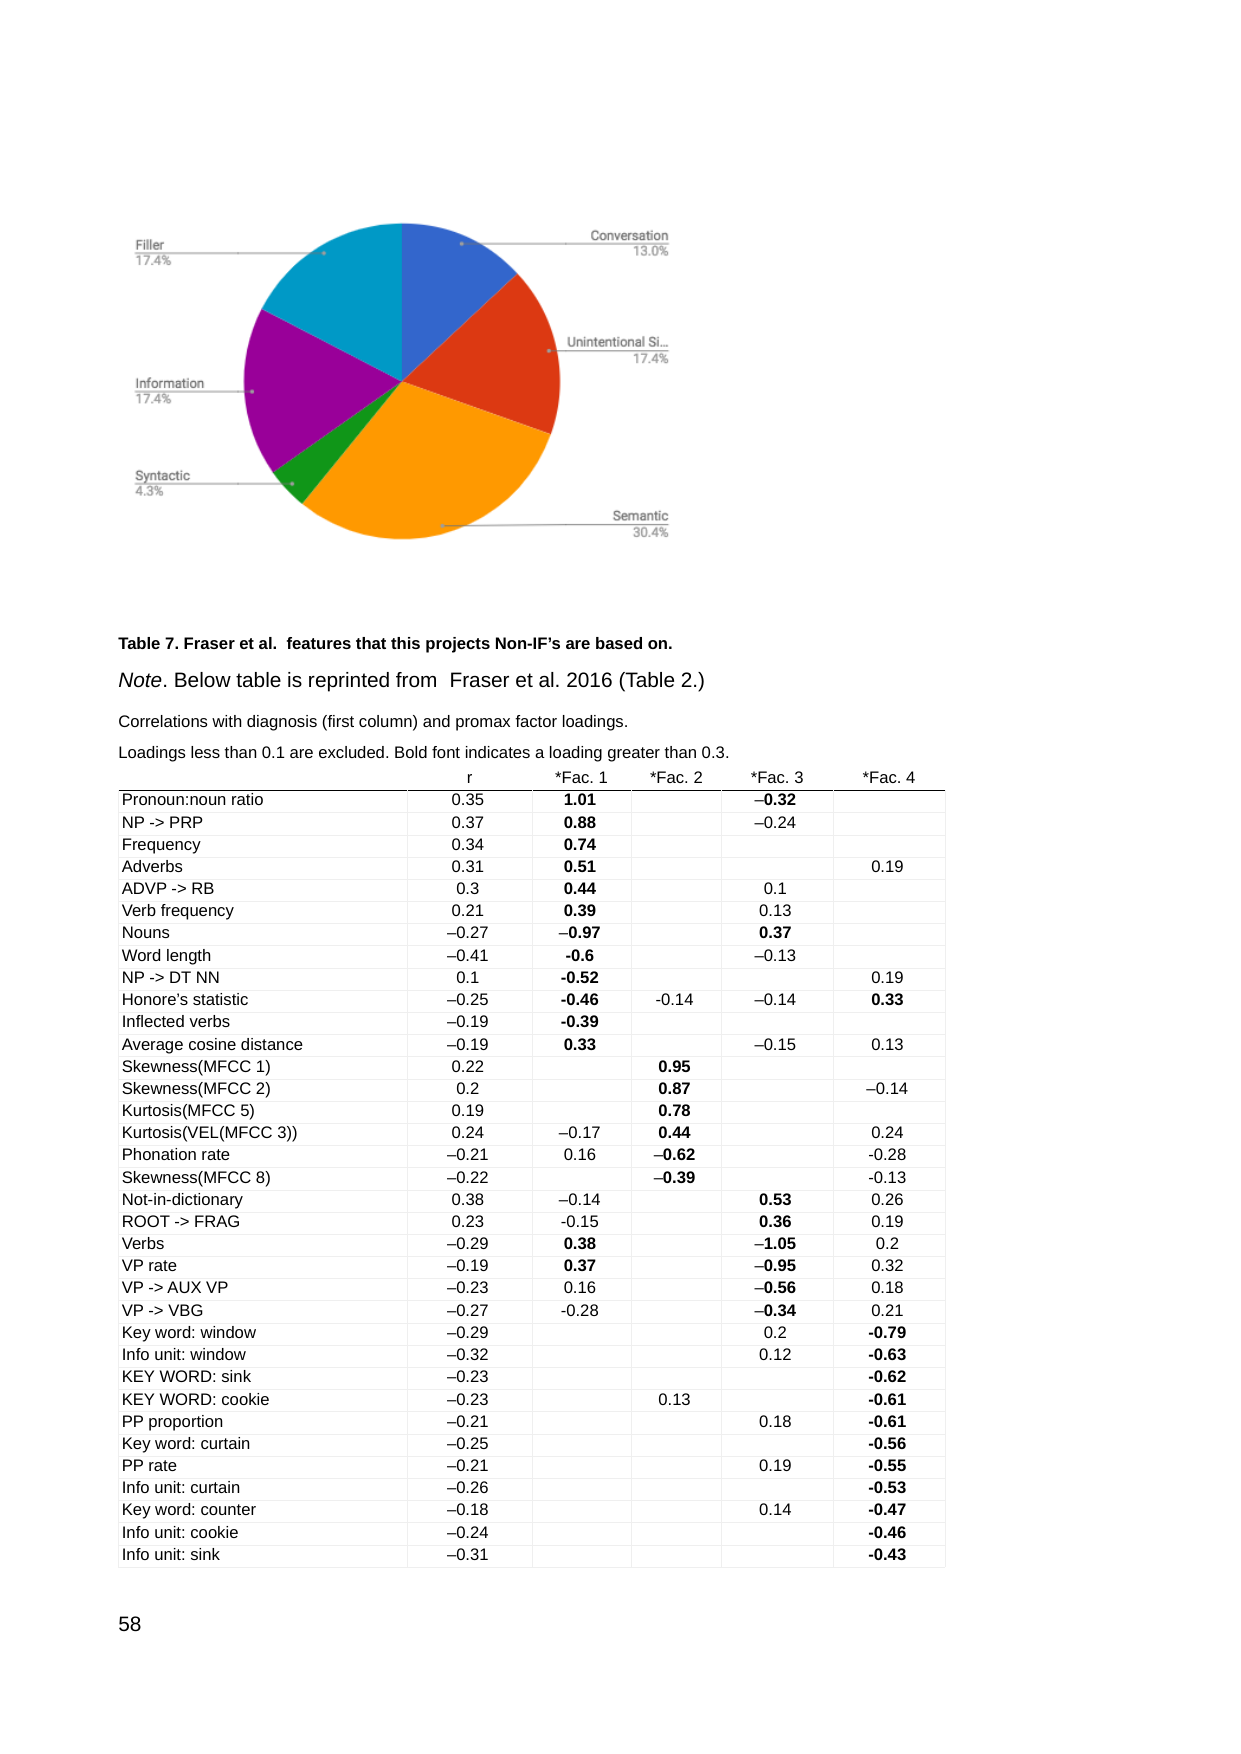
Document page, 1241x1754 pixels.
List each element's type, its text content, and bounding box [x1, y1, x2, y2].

table_cell [632, 791, 721, 812]
table_cell –0.27 [408, 924, 532, 945]
table_cell [632, 880, 721, 901]
table_cell Word length [119, 946, 407, 968]
table_cell [632, 1435, 721, 1456]
table_cell [533, 1523, 631, 1544]
table_cell 0.21 [408, 902, 532, 923]
table_cell [632, 1412, 721, 1433]
table_cell VP -> AUX VP [119, 1279, 407, 1300]
table_header Correlations with diagnosis (first column) and promax factor loadings. Loadings less than 0.1 are excluded. Bold font indicates a loading greater than 0.3. [118, 706, 945, 768]
table_cell -0.62 [834, 1368, 945, 1389]
table_cell KEY WORD: cookie [119, 1390, 407, 1411]
table_cell [834, 924, 945, 945]
table_cell -0.55 [834, 1457, 945, 1478]
table_cell [632, 1546, 721, 1567]
table_cell 0.19 [834, 1213, 945, 1234]
table_cell 0.19 [408, 1102, 532, 1123]
table_cell –0.41 [408, 946, 532, 968]
table_cell –0.17 [533, 1124, 631, 1145]
table_cell [533, 1324, 631, 1345]
table_cell Skewness(MFCC 8) [119, 1168, 407, 1189]
table_cell NP -> PRP [119, 813, 407, 834]
table_cell –0.23 [408, 1279, 532, 1300]
table_cell -0.14 [632, 991, 721, 1012]
table_cell ROOT -> FRAG [119, 1213, 407, 1234]
table_cell 0.87 [632, 1080, 721, 1101]
table_cell 0.13 [722, 902, 833, 923]
table_cell -0.79 [834, 1324, 945, 1345]
table_cell [722, 1013, 833, 1034]
table_cell [722, 1168, 833, 1189]
table_cell VP -> VBG [119, 1301, 407, 1323]
table_cell [632, 1501, 721, 1522]
table_cell -0.47 [834, 1501, 945, 1522]
table_cell [834, 946, 945, 968]
table_cell 0.19 [722, 1457, 833, 1478]
table_cell –0.31 [408, 1546, 532, 1567]
table_cell [722, 1368, 833, 1389]
table_cell 0.2 [408, 1080, 532, 1101]
table_cell Not-in-dictionary [119, 1191, 407, 1212]
table_cell [632, 969, 721, 990]
table_cell –0.13 [722, 946, 833, 968]
text Note. Below table is reprinted from Fraser et al. 2016 (Table 2.) [118, 667, 1122, 691]
table_cell -0.43 [834, 1546, 945, 1567]
table_cell 0.44 [533, 880, 631, 901]
table_cell -0.28 [533, 1301, 631, 1323]
table_cell 0.32 [834, 1257, 945, 1278]
table_cell –0.39 [632, 1168, 721, 1189]
table_cell 0.19 [834, 858, 945, 879]
table_cell [533, 1080, 631, 1101]
table_cell 0.88 [533, 813, 631, 834]
table_cell –0.19 [408, 1035, 532, 1056]
table_cell [533, 1479, 631, 1500]
table_cell [533, 1546, 631, 1567]
table_cell [533, 1412, 631, 1433]
table_cell [834, 880, 945, 901]
table_cell 0.1 [408, 969, 532, 990]
table_cell [834, 1057, 945, 1078]
table_cell –0.25 [408, 1435, 532, 1456]
table_cell Verbs [119, 1235, 407, 1256]
table_cell 0.33 [533, 1035, 631, 1056]
table_cell 0.44 [632, 1124, 721, 1145]
table_cell [632, 1324, 721, 1345]
table_cell -0.39 [533, 1013, 631, 1034]
table_cell [834, 836, 945, 857]
table_cell VP rate [119, 1257, 407, 1278]
table_cell 0.22 [408, 1057, 532, 1078]
table_cell [632, 1368, 721, 1389]
table_cell –0.21 [408, 1457, 532, 1478]
table_cell -0.63 [834, 1346, 945, 1367]
table_cell [722, 1523, 833, 1544]
table_cell [632, 1235, 721, 1256]
table_cell *Fac. 3 [721, 768, 833, 790]
table_cell Kurtosis(VEL(MFCC 3)) [119, 1124, 407, 1145]
table_cell -0.46 [533, 991, 631, 1012]
table_cell 0.78 [632, 1102, 721, 1123]
table_cell –0.21 [408, 1412, 532, 1433]
table_cell –0.32 [408, 1346, 532, 1367]
table_cell -0.56 [834, 1435, 945, 1456]
table_cell [632, 1279, 721, 1300]
table_cell [834, 902, 945, 923]
table_cell –0.23 [408, 1390, 532, 1411]
table_cell 0.31 [408, 858, 532, 879]
table_cell [632, 946, 721, 968]
table_cell [722, 1390, 833, 1411]
table_cell -0.53 [834, 1479, 945, 1500]
table_cell 0.95 [632, 1057, 721, 1078]
table_cell [533, 1501, 631, 1522]
table_cell Info unit: cookie [119, 1523, 407, 1544]
table_cell [533, 1457, 631, 1478]
table_cell -0.61 [834, 1412, 945, 1433]
table_cell [632, 1346, 721, 1367]
table_cell –0.26 [408, 1479, 532, 1500]
table_cell [722, 969, 833, 990]
table_cell [632, 1191, 721, 1212]
table_cell 0.19 [834, 969, 945, 990]
table_cell [533, 1057, 631, 1078]
table_cell –0.62 [632, 1146, 721, 1167]
table_cell Inflected verbs [119, 1013, 407, 1034]
table_cell [834, 813, 945, 834]
table_cell –0.24 [722, 813, 833, 834]
table_cell –0.34 [722, 1301, 833, 1323]
table_cell 0.2 [722, 1324, 833, 1345]
table_cell 0.38 [408, 1191, 532, 1212]
table_cell 0.33 [834, 991, 945, 1012]
table_cell [118, 768, 407, 790]
table_cell [632, 1301, 721, 1323]
table_cell [533, 1346, 631, 1367]
table_cell 0.18 [834, 1279, 945, 1300]
table_cell 1.01 [533, 791, 631, 812]
table_cell 0.36 [722, 1213, 833, 1234]
table_cell –0.97 [533, 924, 631, 945]
table_cell [632, 1523, 721, 1544]
table_cell 0.26 [834, 1191, 945, 1212]
table_cell 0.1 [722, 880, 833, 901]
table_cell Key word: counter [119, 1501, 407, 1522]
table_cell [722, 1080, 833, 1101]
table_cell –0.29 [408, 1324, 532, 1345]
table_cell 0.39 [533, 902, 631, 923]
table_cell [632, 1257, 721, 1278]
table_cell [722, 1146, 833, 1167]
table_cell 0.13 [632, 1390, 721, 1411]
table_cell -0.46 [834, 1523, 945, 1544]
table_cell [632, 1457, 721, 1478]
text Table 7. Fraser et al. features that this projects Non-IF’s are based on. [118, 634, 1122, 653]
table_cell [834, 791, 945, 812]
table_cell [834, 1013, 945, 1034]
table_cell 0.21 [834, 1301, 945, 1323]
table_cell –0.23 [408, 1368, 532, 1389]
table_cell –0.25 [408, 991, 532, 1012]
table_cell [533, 1168, 631, 1189]
table_cell 0.37 [722, 924, 833, 945]
table_cell [632, 858, 721, 879]
table_cell PP rate [119, 1457, 407, 1478]
table_cell 0.53 [722, 1191, 833, 1212]
table_cell -0.28 [834, 1146, 945, 1167]
table_cell 0.18 [722, 1412, 833, 1433]
table_cell Verb frequency [119, 902, 407, 923]
table_cell –0.14 [722, 991, 833, 1012]
table_cell Nouns [119, 924, 407, 945]
table_cell [632, 1013, 721, 1034]
table_cell Info unit: window [119, 1346, 407, 1367]
table_cell 0.24 [834, 1124, 945, 1145]
table_cell 0.24 [408, 1124, 532, 1145]
table_cell 0.16 [533, 1279, 631, 1300]
table_cell –0.19 [408, 1013, 532, 1034]
table_cell 0.2 [834, 1235, 945, 1256]
table_cell -0.6 [533, 946, 631, 968]
table_cell 0.35 [408, 791, 532, 812]
table_cell –0.15 [722, 1035, 833, 1056]
table_cell Key word: window [119, 1324, 407, 1345]
table_cell *Fac. 1 [532, 768, 631, 790]
table_cell [632, 902, 721, 923]
table_cell [632, 1479, 721, 1500]
table_cell –0.95 [722, 1257, 833, 1278]
table_cell [632, 836, 721, 857]
table_cell [533, 1102, 631, 1123]
table_cell 0.74 [533, 836, 631, 857]
table_cell [834, 1102, 945, 1123]
table_cell 0.3 [408, 880, 532, 901]
table_cell –0.32 [722, 791, 833, 812]
table_cell [722, 1546, 833, 1567]
table_cell –0.14 [834, 1080, 945, 1101]
table_cell r [407, 768, 532, 790]
table_cell Key word: curtain [119, 1435, 407, 1456]
table_cell 0.37 [408, 813, 532, 834]
table_cell Skewness(MFCC 1) [119, 1057, 407, 1078]
table_cell -0.52 [533, 969, 631, 990]
table_cell [722, 1435, 833, 1456]
table_cell –0.27 [408, 1301, 532, 1323]
table_cell [722, 1124, 833, 1145]
table_cell Adverbs [119, 858, 407, 879]
table_cell –0.29 [408, 1235, 532, 1256]
table_cell NP -> DT NN [119, 969, 407, 990]
table_cell [722, 836, 833, 857]
table_cell *Fac. 4 [833, 768, 945, 790]
table_cell –0.24 [408, 1523, 532, 1544]
table_cell Average cosine distance [119, 1035, 407, 1056]
table_cell [533, 1435, 631, 1456]
table_cell 0.13 [834, 1035, 945, 1056]
table_cell -0.61 [834, 1390, 945, 1411]
table_cell [722, 1102, 833, 1123]
table_cell –0.56 [722, 1279, 833, 1300]
table_cell [632, 813, 721, 834]
table_cell Phonation rate [119, 1146, 407, 1167]
table_cell [632, 1213, 721, 1234]
table_cell 0.14 [722, 1501, 833, 1522]
table_cell [533, 1368, 631, 1389]
table_cell KEY WORD: sink [119, 1368, 407, 1389]
table_cell Frequency [119, 836, 407, 857]
table_cell 0.37 [533, 1257, 631, 1278]
table_cell –0.18 [408, 1501, 532, 1522]
table_cell 0.23 [408, 1213, 532, 1234]
table_cell Pronoun:noun ratio [119, 791, 407, 812]
table_cell [632, 924, 721, 945]
table_cell –0.14 [533, 1191, 631, 1212]
table_cell Info unit: curtain [119, 1479, 407, 1500]
table_cell Honore’s statistic [119, 991, 407, 1012]
table_cell Info unit: sink [119, 1546, 407, 1567]
table_cell –1.05 [722, 1235, 833, 1256]
picture [118, 206, 686, 556]
table_cell -0.15 [533, 1213, 631, 1234]
table_cell Kurtosis(MFCC 5) [119, 1102, 407, 1123]
table_cell 0.38 [533, 1235, 631, 1256]
table_cell PP proportion [119, 1412, 407, 1433]
table_cell [722, 1479, 833, 1500]
table_cell [632, 1035, 721, 1056]
table_cell 0.16 [533, 1146, 631, 1167]
table_cell 0.12 [722, 1346, 833, 1367]
table_cell –0.19 [408, 1257, 532, 1278]
table_cell 0.51 [533, 858, 631, 879]
table_cell 0.34 [408, 836, 532, 857]
table_cell *Fac. 2 [631, 768, 721, 790]
table_cell [722, 858, 833, 879]
table_cell ADVP -> RB [119, 880, 407, 901]
table_cell [722, 1057, 833, 1078]
table_cell Skewness(MFCC 2) [119, 1080, 407, 1101]
table_cell [533, 1390, 631, 1411]
table_cell -0.13 [834, 1168, 945, 1189]
table_cell –0.21 [408, 1146, 532, 1167]
table_cell –0.22 [408, 1168, 532, 1189]
